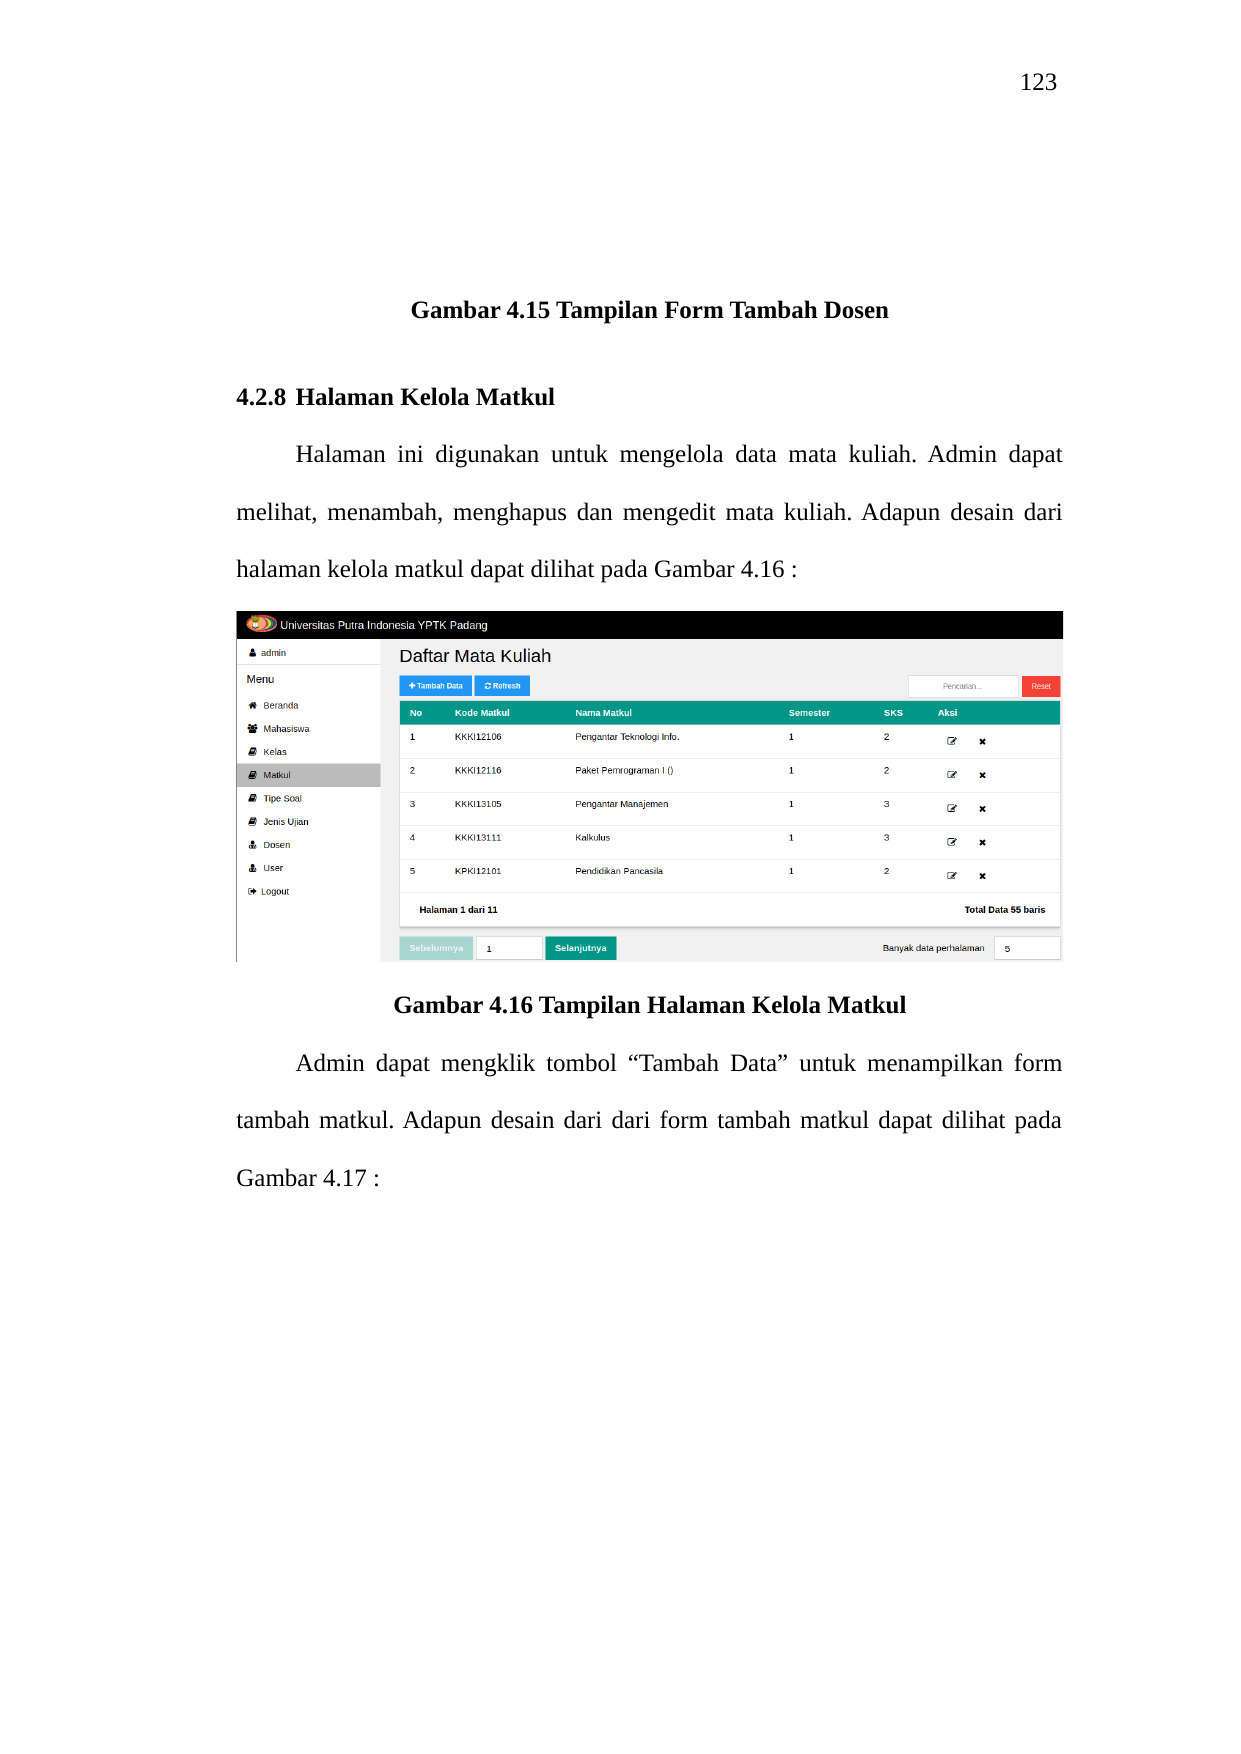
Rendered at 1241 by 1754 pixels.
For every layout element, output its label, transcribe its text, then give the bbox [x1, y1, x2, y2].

subtitle 4.2.8 Halaman Kelola Matkul [236, 382, 1063, 410]
text Halaman ini digunakan untuk mengelola data mata kuliah. Admin dapat melihat, menambah, menghapus dan mengedit mata kuliah. Adapun desain dari halaman kelola matkul dapat dilihat pada Gambar 4.16 : [236, 439, 1063, 583]
text Admin dapat mengklik tombol “Tambah Data” untuk menampilkan form tambah matkul. Adapun desain dari dari form tambah matkul dapat dilihat pada Gambar 4.17 : [236, 1048, 1063, 1192]
text Gambar 4.15 Tampilan Form Tambah Dosen [236, 295, 1063, 324]
picture [236, 611, 1064, 962]
text Gambar 4.16 Tampilan Halaman Kelola Matkul [236, 962, 1063, 1019]
